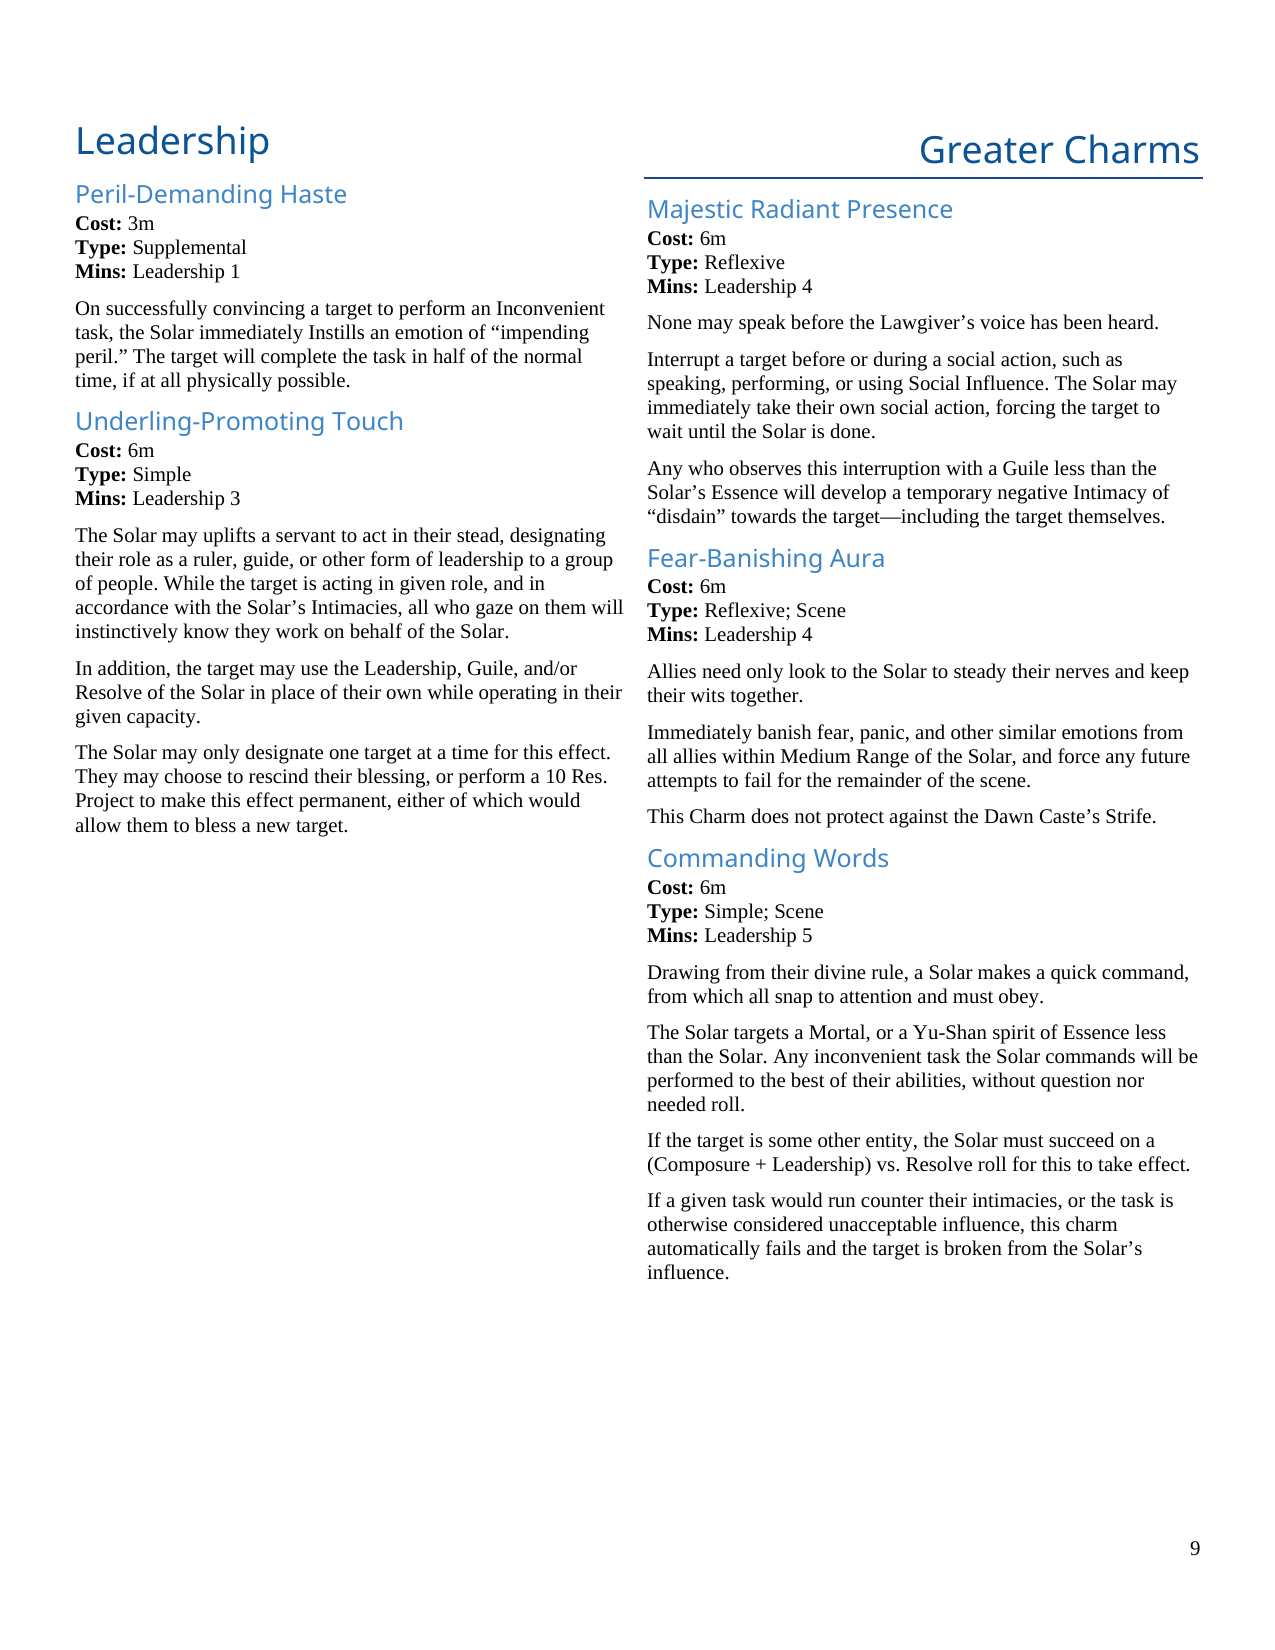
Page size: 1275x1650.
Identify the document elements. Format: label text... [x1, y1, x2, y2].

text If a given task would run counter their intimacies, or the task is otherwise considered unacceptable influence, this charm automatically fails and the target is broken from the Solar’s influence. [647, 1188, 1200, 1284]
text Cost: 6m Type: Reflexive; Scene Mins: Leadership 4 [647, 574, 1200, 646]
text The Solar may uplifts a servant to act in their stead, designating their role as a ruler, guide, or other form of leadership to a group of people. While the target is acting in given role, and in accordance with the Solar’s Intimacies, all who gaze on them will instinctively know they work on behalf of the Solar. [75, 523, 628, 643]
subtitle Majestic Radiant Presence [647, 191, 1200, 226]
text The Solar targets a Mortal, or a Yu-Shan spirit of Essence less than the Solar. Any inconvenient task the Solar commands will be performed to the best of their abilities, without question nor needed roll. [647, 1020, 1200, 1116]
text Immediately banish fear, panic, and other similar emotions from all allies within Medium Range of the Solar, and force any future attempts to fail for the remainder of the scene. [647, 719, 1200, 792]
text Any who observes this interruption with a Guile less than the Solar’s Essence will develop a temporary negative Intimacy of “disdain” towards the target—including the target themselves. [647, 456, 1200, 528]
text In addition, the target may use the Leadership, Guile, and/or Resolve of the Solar in place of their own while operating in their given capacity. [75, 656, 628, 728]
text Interrupt a target before or during a social action, such as speaking, performing, or using Social Influence. The Solar may immediately take their own social action, forcing the target to wait until the Solar is done. [647, 347, 1200, 443]
text Cost: 6m Type: Simple; Scene Mins: Leadership 5 [647, 875, 1200, 947]
text This Charm does not protect against the Dawn Caste’s Strife. [647, 804, 1200, 828]
subtitle Underling-Promoting Touch [75, 404, 628, 438]
text If the target is some other entity, the Solar must succeed on a (Composure + Leadership) vs. Resolve roll for this to take effect. [647, 1128, 1200, 1176]
text Cost: 3m Type: Supplemental Mins: Leadership 1 [75, 211, 628, 283]
subtitle Greater Charms [644, 120, 1203, 177]
subtitle Peril-Demanding Haste [75, 177, 628, 211]
text Cost: 6m Type: Simple Mins: Leadership 3 [75, 438, 628, 510]
text The Solar may only designate one target at a time for this effect. They may choose to rescind their blessing, or perform a 10 Res. Project to make this effect permanent, either of which would allow them to bless a new target. [75, 740, 628, 837]
text None may speak before the Lawgiver’s voice has been heard. [647, 310, 1200, 334]
text On successfully convincing a target to perform an Inconvenient task, the Solar immediately Instills an emotion of “impending peril.” The target will complete the task in half of the normal time, if at all physically possible. [75, 296, 628, 392]
text Drawing from their divine rule, a Solar makes a quick command, from which all snap to attention and must obey. [647, 959, 1200, 1008]
text Cost: 6m Type: Reflexive Mins: Leadership 4 [647, 226, 1200, 298]
subtitle Fear-Banishing Aura [647, 540, 1200, 574]
text Allies need only look to the Solar to steady their nerves and keep their wits together. [647, 659, 1200, 707]
subtitle Commanding Words [647, 841, 1200, 875]
subtitle Leadership [75, 114, 628, 165]
